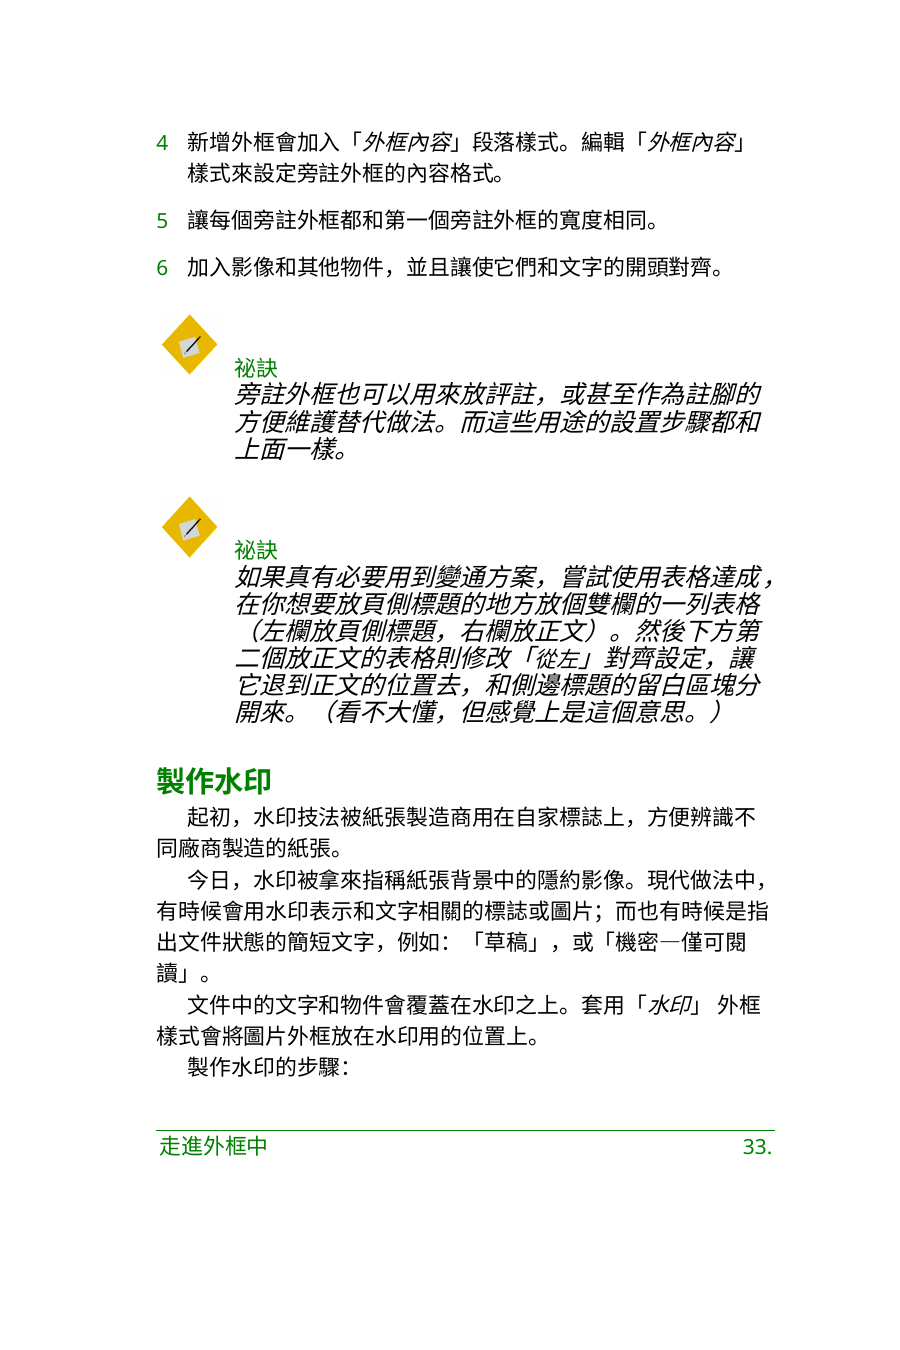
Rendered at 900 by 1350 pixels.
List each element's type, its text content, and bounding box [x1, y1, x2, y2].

picture [157, 495, 220, 559]
list 祕訣 [156, 353, 775, 382]
subtitle 製作水印 [156, 758, 775, 801]
text 今日，水印被拿來指稱紙張背景中的隱約影像。現代做法中，有時候會用水印表示和文字相關的標誌或圖片；而也有時候是指出文件狀態的簡短文字，例如：「草稿」，或「機密—僅可閱讀」。 [156, 863, 775, 988]
text 如果真有必要用到變通方案，嘗試使用表格達成，在你想要放頁側標題的地方放個雙欄的一列表格（左欄放頁側標題，右欄放正文）。然後下方第二個放正文的表格則修改「從左」對齊設定，讓它退到正文的位置去，和側邊標題的留白區塊分開來。（看不大懂，但感覺上是這個意思。） [234, 564, 775, 727]
picture [157, 313, 220, 376]
text 旁註外框也可以用來放評註，或甚至作為註腳的方便維護替代做法。而這些用途的設置步驟都和上面一樣。 [234, 382, 775, 463]
list 新增外框會加入「外框內容」段落樣式。編輯「外框內容」樣式來設定旁註外框的內容格式。 [156, 125, 775, 187]
text 起初，水印技法被紙張製造商用在自家標誌上，方便辨識不同廠商製造的紙張。 [156, 801, 775, 863]
list 加入影像和其他物件，並且讓使它們和文字的開頭對齊。 [156, 250, 775, 281]
list 祕訣 [156, 535, 775, 564]
list 讓每個旁註外框都和第一個旁註外框的寬度相同。 [156, 203, 775, 234]
text 文件中的文字和物件會覆蓋在水印之上。套用「水印」 外框樣式會將圖片外框放在水印用的位置上。 [156, 988, 775, 1051]
text 製作水印的步驟： [156, 1051, 775, 1082]
